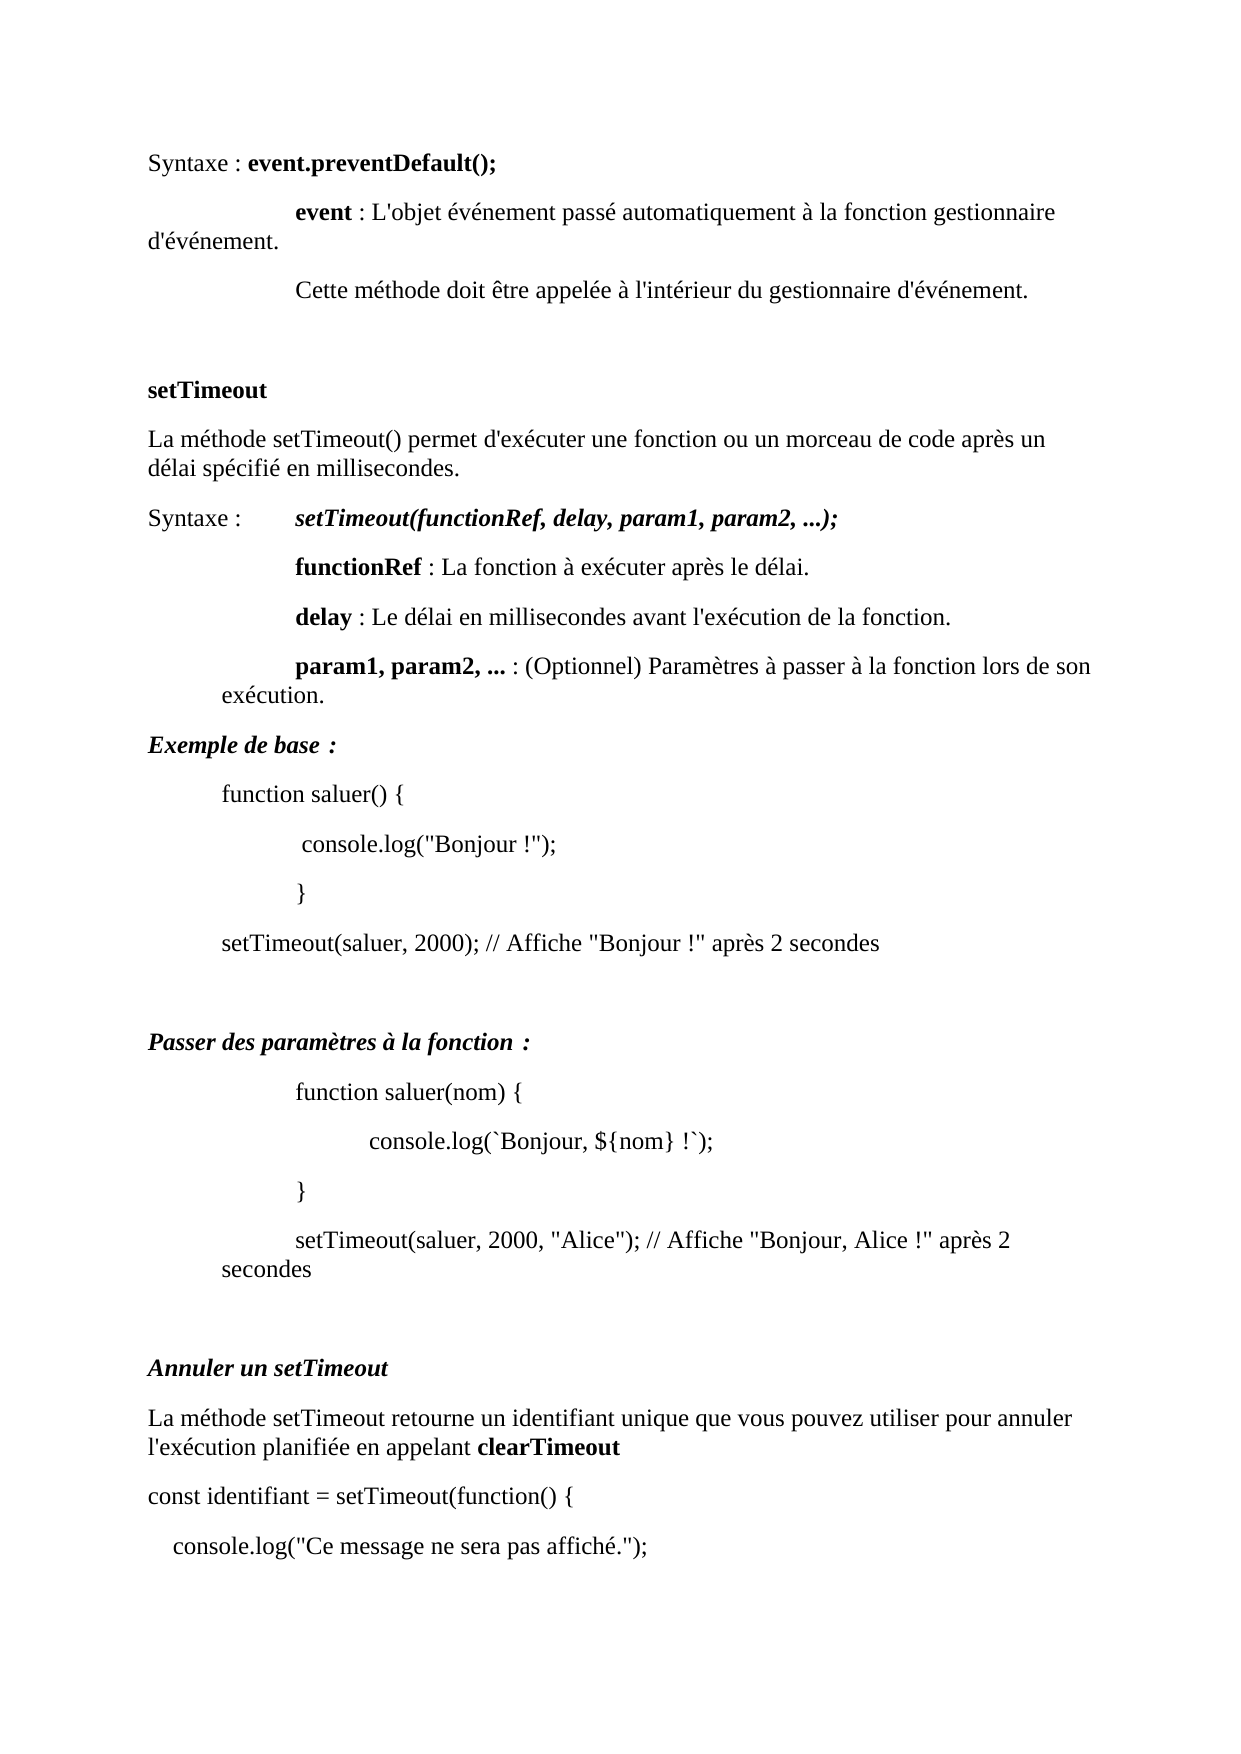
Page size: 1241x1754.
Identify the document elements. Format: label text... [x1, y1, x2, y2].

text function saluer(nom) { [148, 1077, 1093, 1106]
text Cette méthode doit être appelée à l'intérieur du gestionnaire d'événement. [221, 276, 1093, 304]
text Passer des paramètres à la fonction : [148, 1027, 1093, 1056]
text setTimeout(saluer, 2000); // Affiche "Bonjour !" après 2 secondes [221, 928, 1093, 957]
text } [221, 878, 1093, 907]
text functionRef : La fonction à exécuter après le délai. [148, 552, 1093, 581]
text } [221, 1176, 1093, 1205]
text function saluer() { [148, 779, 1093, 808]
text setTimeout(saluer, 2000, "Alice"); // Affiche "Bonjour, Alice !" après 2 secondes [221, 1226, 1093, 1283]
text La méthode setTimeout retourne un identifiant unique que vous pouvez utiliser pour annuler l'exécution planifiée en appelant clearTimeout [148, 1403, 1093, 1461]
text event : L'objet événement passé automatiquement à la fonction gestionnaire d'événement. [148, 197, 1093, 255]
text La méthode setTimeout() permet d'exécuter une fonction ou un morceau de code après un délai spécifié en millisecondes. [148, 424, 1093, 482]
text Annuler un setTimeout [148, 1353, 1093, 1382]
text Syntaxe : event.preventDefault(); [148, 148, 1093, 176]
text Syntaxe : setTimeout(functionRef, delay, param1, param2, ...); [148, 503, 1093, 531]
text delay : Le délai en millisecondes avant l'exécution de la fonction. [221, 602, 1093, 631]
text console.log(`Bonjour, ${nom} !`); [148, 1126, 1093, 1155]
text console.log("Bonjour !"); [148, 829, 1093, 858]
text setTimeout [148, 375, 1093, 403]
text console.log("Ce message ne sera pas affiché."); [148, 1531, 1093, 1560]
text param1, param2, ... : (Optionnel) Paramètres à passer à la fonction lors de son exécution. [221, 651, 1093, 709]
text const identifiant = setTimeout(function() { [148, 1481, 1093, 1510]
text Exemple de base : [148, 730, 1093, 758]
